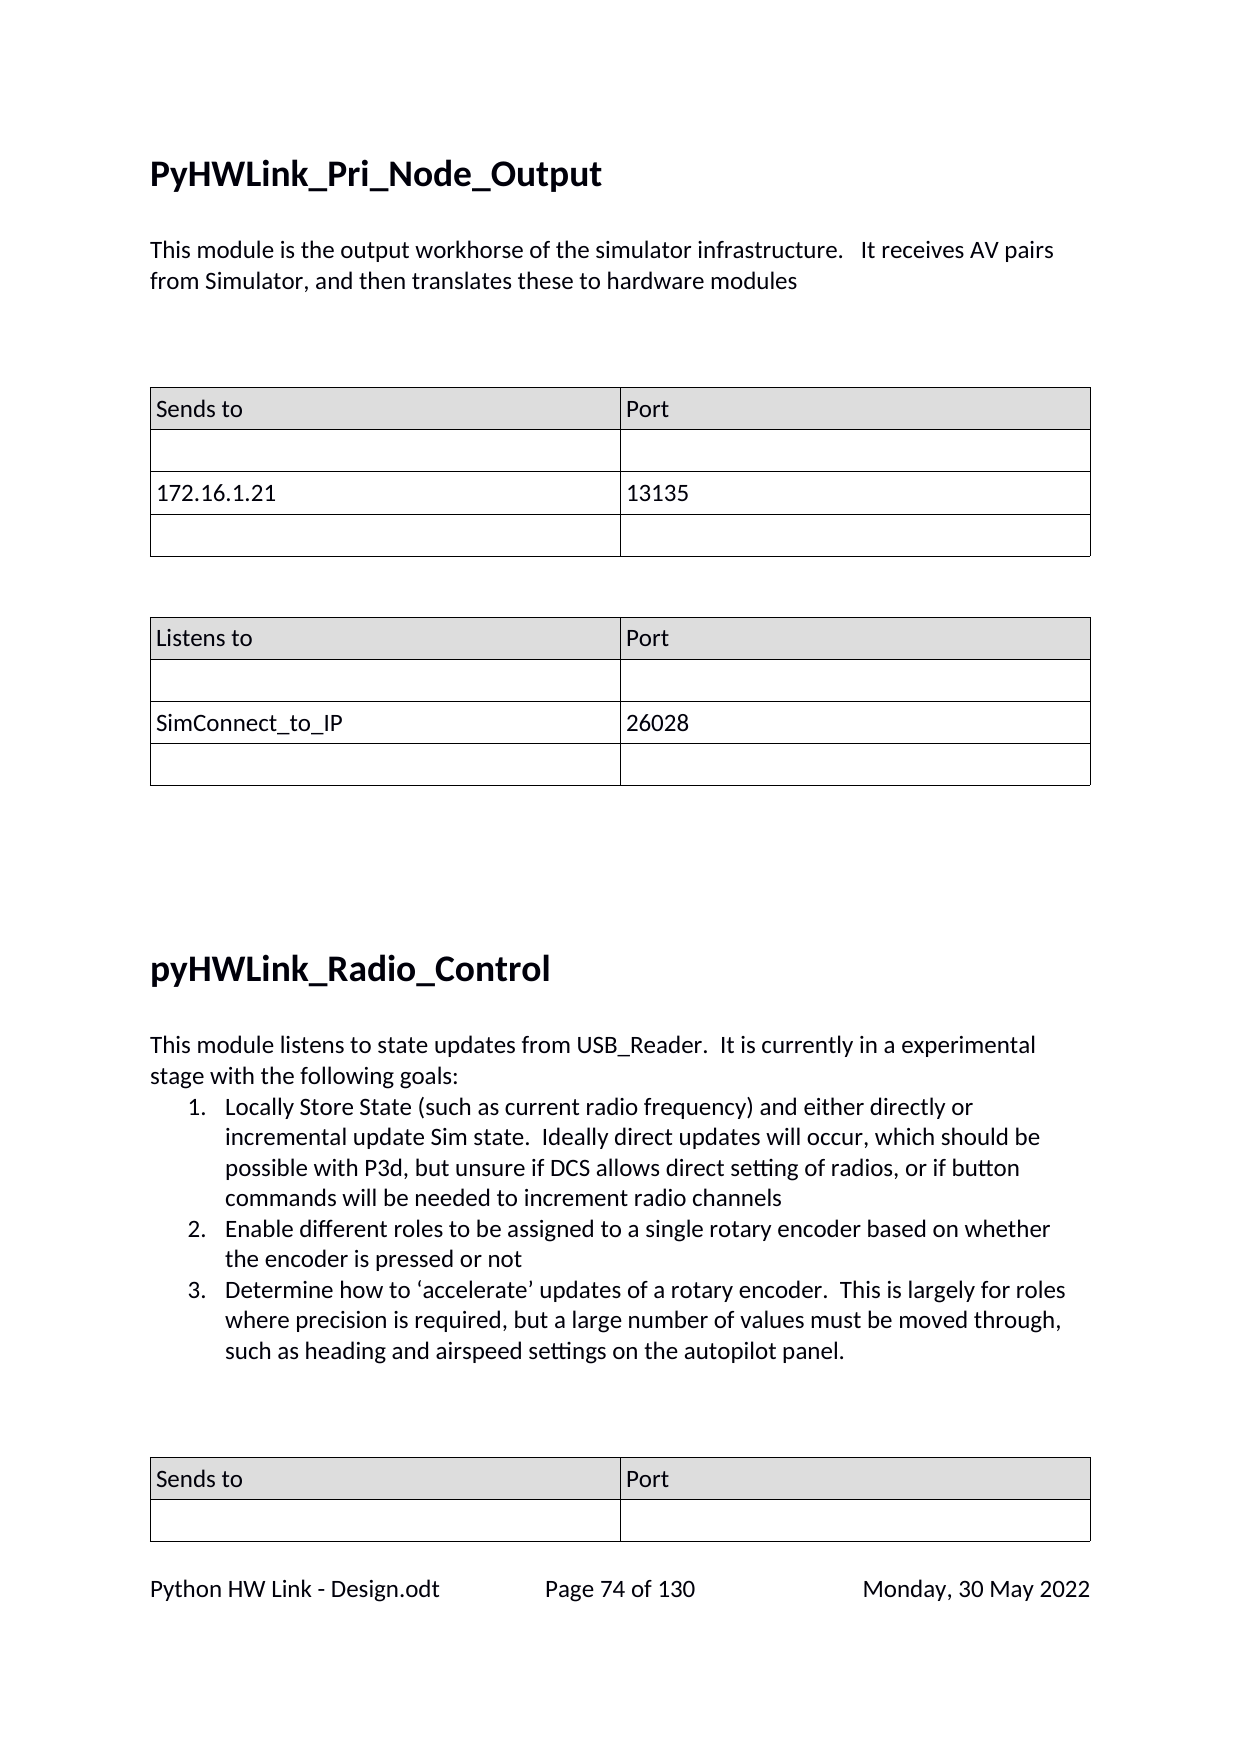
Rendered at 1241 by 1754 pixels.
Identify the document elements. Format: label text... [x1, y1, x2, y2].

table_cell [151, 660, 620, 701]
table_cell [621, 1500, 1090, 1541]
table_cell 26028 [621, 702, 1090, 743]
table_cell [151, 1500, 620, 1541]
table_cell [621, 515, 1090, 556]
table_header Sends to [151, 388, 620, 429]
table_cell [621, 430, 1090, 471]
table_header Port [621, 388, 1090, 429]
subtitle PyHWLink_Pri_Node_Output [150, 150, 1090, 196]
table_cell 172.16.1.21 [151, 472, 620, 513]
table_header Port [621, 1458, 1090, 1499]
table_cell [151, 744, 620, 785]
table_header Listens to [151, 618, 620, 659]
text This module is the output workhorse of the simulator infrastructure. It receives AV pairs from Simulator, and then translates these to hardware modules [150, 235, 1090, 296]
table_cell [151, 515, 620, 556]
table_cell SimConnect_to_IP [151, 702, 620, 743]
table_cell 13135 [621, 472, 1090, 513]
subtitle pyHWLink_Radio_Control [150, 945, 1090, 991]
table_cell [621, 744, 1090, 785]
table_cell [151, 430, 620, 471]
table_cell [621, 660, 1090, 701]
list Enable different roles to be assigned to a single rotary encoder based on whether the encoder is pressed or not [187, 1213, 1090, 1274]
text This module listens to state updates from USB_Reader. It is currently in a experimental stage with the following goals: [150, 1029, 1090, 1091]
table_header Sends to [151, 1458, 620, 1499]
list Locally Store State (such as current radio frequency) and either directly or incremental update Sim state. Ideally direct updates will occur, which should be possible with P3d, but unsure if DCS allows direct setting of radios, or if button commands will be needed to increment radio channels [187, 1091, 1090, 1213]
list Determine how to ‘accelerate’ updates of a rotary encoder. This is largely for roles where precision is required, but a large number of values must be moved through, such as heading and airspeed settings on the autopilot panel. [187, 1274, 1090, 1365]
table_header Port [621, 618, 1090, 659]
